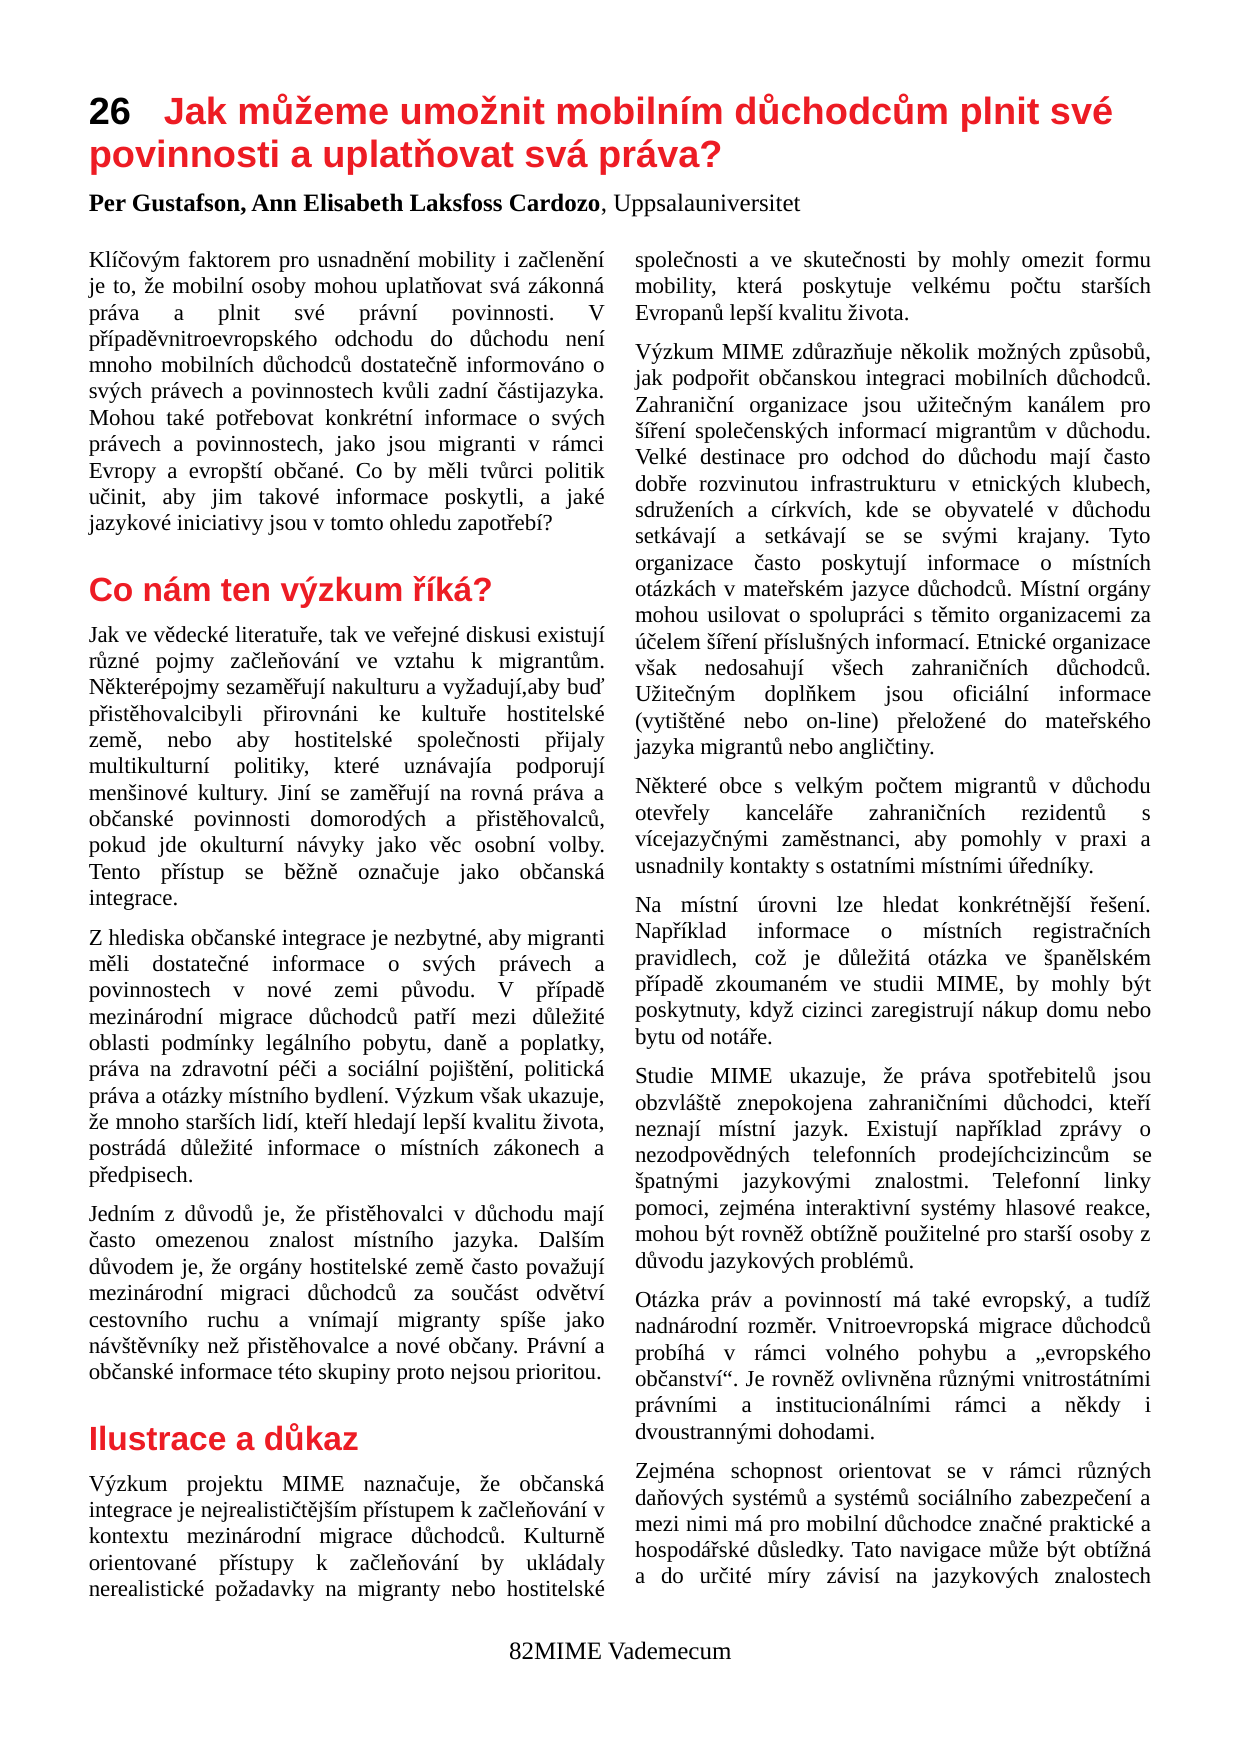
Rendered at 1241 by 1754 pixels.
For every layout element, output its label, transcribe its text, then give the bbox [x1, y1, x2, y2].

text Výzkum projektu MIME naznačuje, že občanská integrace je nejrealističtějším přístupem k začleňování v kontextu mezinárodní migrace důchodců. Kulturně orientované přístupy k začleňování by ukládaly nerealistické požadavky na migranty nebo hostitelské [88, 1470, 605, 1601]
text společnosti a ve skutečnosti by mohly omezit formu mobility, která poskytuje velkému počtu starších Evropanů lepší kvalitu života. [635, 246, 1152, 325]
text Jak ve vědecké literatuře, tak ve veřejné diskusi existují různé pojmy začleňování ve vztahu k migrantům. Některépojmy sezaměřují nakulturu a vyžadují,aby buď přistěhovalcibyli přirovnáni ke kultuře hostitelské země, nebo aby hostitelské společnosti přijaly multikulturní politiky, které uznávajía podporují menšinové kultury. Jiní se zaměřují na rovná práva a občanské povinnosti domorodých a přistěhovalců, pokud jde okulturní návyky jako věc osobní volby. Tento přístup se běžně označuje jako občanská integrace. [88, 621, 605, 911]
text Zejména schopnost orientovat se v rámci různých daňových systémů a systémů sociálního zabezpečení a mezi nimi má pro mobilní důchodce značné praktické a hospodářské důsledky. Tato navigace může být obtížná a do určité míry závisí na jazykových znalostech [635, 1457, 1152, 1589]
subtitle Ilustrace a důkaz [88, 1418, 605, 1457]
text Studie MIME ukazuje, že práva spotřebitelů jsou obzvláště znepokojena zahraničními důchodci, kteří neznají místní jazyk. Existují například zprávy o nezodpovědných telefonních prodejíchcizincům se špatnými jazykovými znalostmi. Telefonní linky pomoci, zejména interaktivní systémy hlasové reakce, mohou být rovněž obtížně použitelné pro starší osoby z důvodu jazykových problémů. [635, 1062, 1152, 1273]
text Z hlediska občanské integrace je nezbytné, aby migranti měli dostatečné informace o svých právech a povinnostech v nové zemi původu. V případě mezinárodní migrace důchodců patří mezi důležité oblasti podmínky legálního pobytu, daně a poplatky, práva na zdravotní péči a sociální pojištění, politická práva a otázky místního bydlení. Výzkum však ukazuje, že mnoho starších lidí, kteří hledají lepší kvalitu života, postrádá důležité informace o místních zákonech a předpisech. [88, 924, 605, 1187]
text Na místní úrovni lze hledat konkrétnější řešení. Například informace o místních registračních pravidlech, což je důležitá otázka ve španělském případě zkoumaném ve studii MIME, by mohly být poskytnuty, když cizinci zaregistrují nákup domu nebo bytu od notáře. [635, 891, 1152, 1049]
text Jedním z důvodů je, že přistěhovalci v důchodu mají často omezenou znalost místního jazyka. Dalším důvodem je, že orgány hostitelské země často považují mezinárodní migraci důchodců za součást odvětví cestovního ruchu a vnímají migranty spíše jako návštěvníky než přistěhovalce a nové občany. Právní a občanské informace této skupiny proto nejsou prioritou. [88, 1200, 605, 1385]
text Klíčovým faktorem pro usnadnění mobility i začlenění je to, že mobilní osoby mohou uplatňovat svá zákonná práva a plnit své právní povinnosti. V případěvnitroevropského odchodu do důchodu není mnoho mobilních důchodců dostatečně informováno o svých právech a povinnostech kvůli zadní částijazyka. Mohou také potřebovat konkrétní informace o svých právech a povinnostech, jako jsou migranti v rámci Evropy a evropští občané. Co by měli tvůrci politik učinit, aby jim takové informace poskytli, a jaké jazykové iniciativy jsou v tomto ohledu zapotřebí? [88, 246, 605, 536]
text Otázka práv a povinností má také evropský, a tudíž nadnárodní rozměr. Vnitroevropská migrace důchodců probíhá v rámci volného pohybu a „evropského občanství“. Je rovněž ovlivněna různými vnitrostátními právními a institucionálními rámci a někdy i dvoustrannými dohodami. [635, 1286, 1152, 1444]
subtitle Jak můžeme umožnit mobilním důchodcům plnit své povinnosti a uplatňovat svá práva? [88, 88, 1152, 176]
text Výzkum MIME zdůrazňuje několik možných způsobů, jak podpořit občanskou integraci mobilních důchodců. Zahraniční organizace jsou užitečným kanálem pro šíření společenských informací migrantům v důchodu. Velké destinace pro odchod do důchodu mají často dobře rozvinutou infrastrukturu v etnických klubech, sdruženích a církvích, kde se obyvatelé v důchodu setkávají a setkávají se se svými krajany. Tyto organizace často poskytují informace o místních otázkách v mateřském jazyce důchodců. Místní orgány mohou usilovat o spolupráci s těmito organizacemi za účelem šíření příslušných informací. Etnické organizace však nedosahují všech zahraničních důchodců. Užitečným doplňkem jsou oficiální informace (vytištěné nebo on-line) přeložené do mateřského jazyka migrantů nebo angličtiny. [635, 338, 1152, 759]
text Některé obce s velkým počtem migrantů v důchodu otevřely kanceláře zahraničních rezidentů s vícejazyčnými zaměstnanci, aby pomohly v praxi a usnadnily kontakty s ostatními místními úředníky. [635, 773, 1152, 878]
text Per Gustafson, Ann Elisabeth Laksfoss Cardozo, Uppsalauniversitet [88, 188, 1152, 217]
subtitle Co nám ten výzkum říká? [88, 569, 605, 608]
